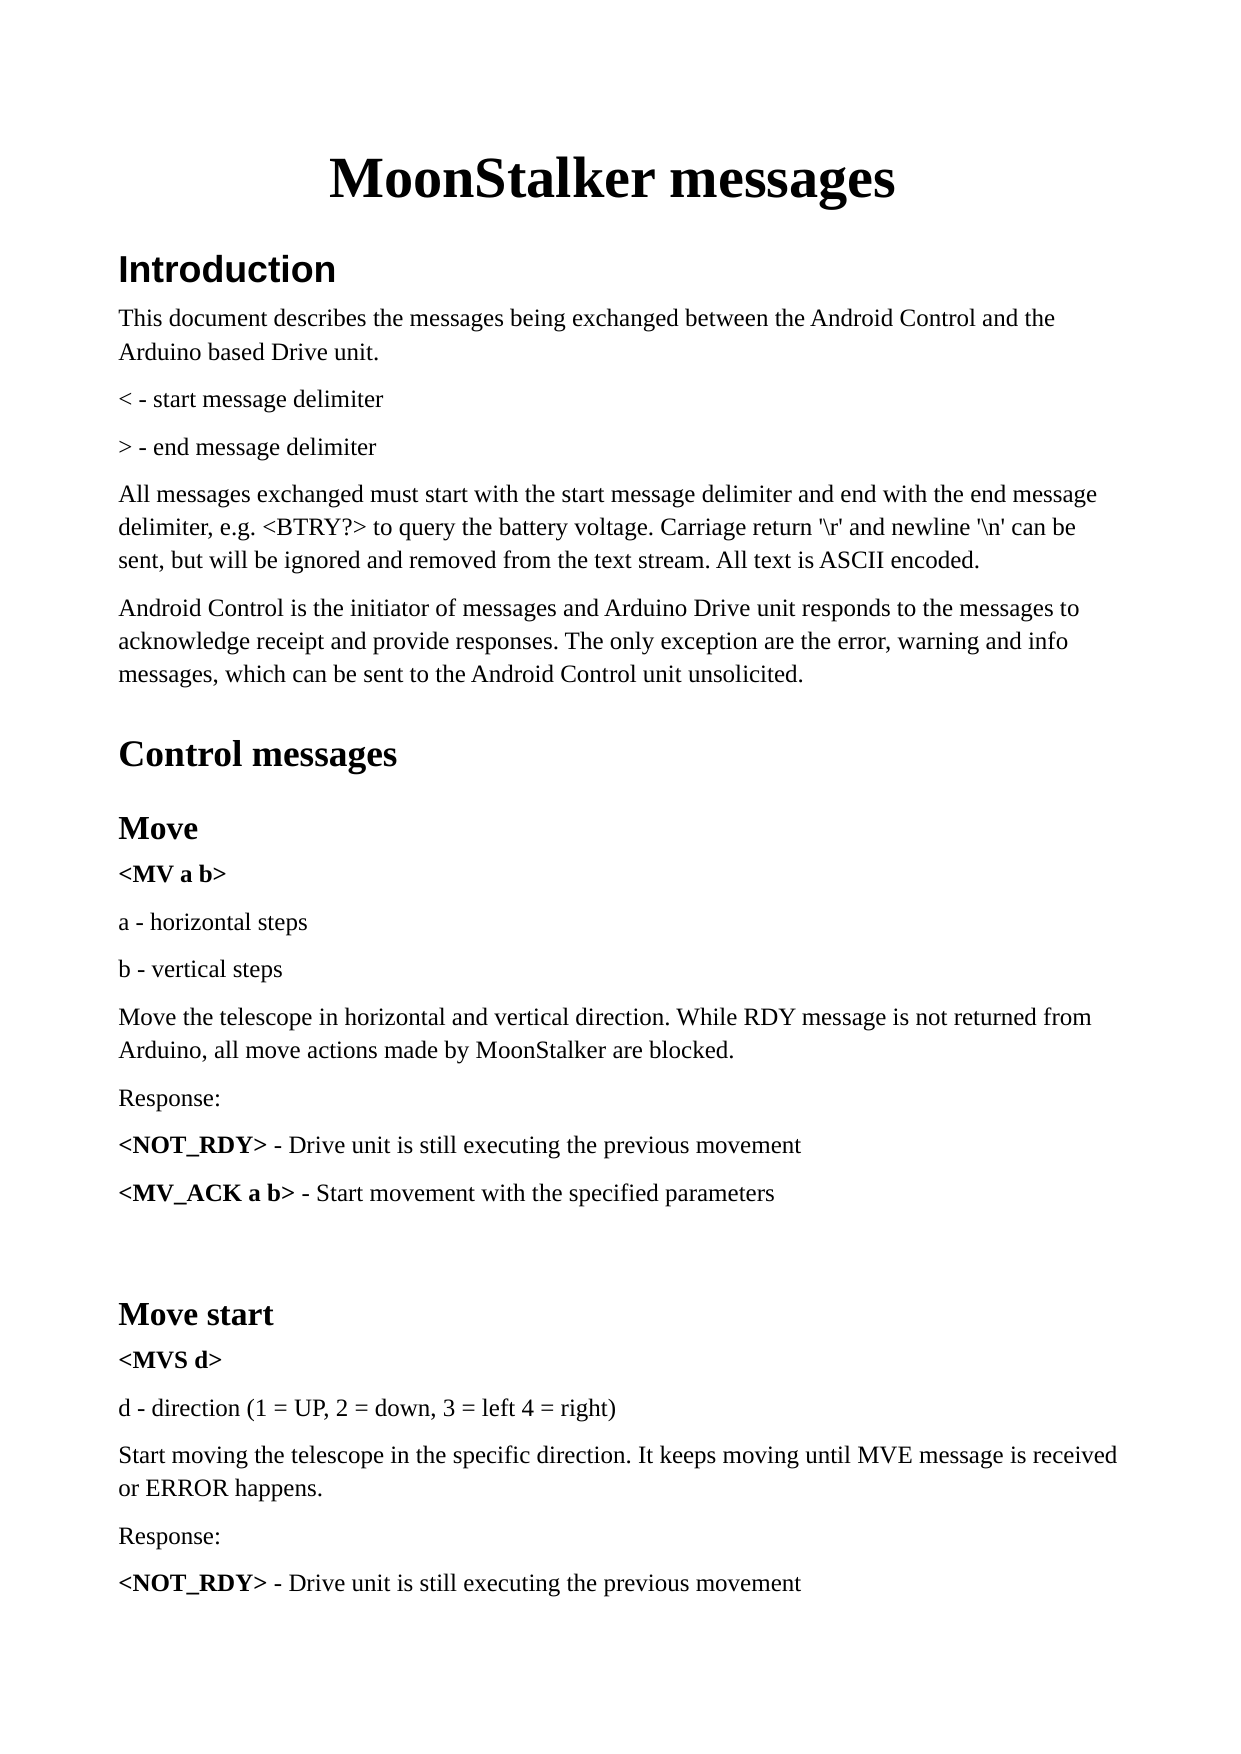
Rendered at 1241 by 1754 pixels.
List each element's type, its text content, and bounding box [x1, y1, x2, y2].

text > - end message delimiter [118, 432, 1122, 461]
text Start moving the telescope in the specific direction. It keeps moving until MVE message is received or ERROR happens. [118, 1440, 1122, 1502]
text Response: [118, 1083, 1122, 1111]
title MoonStalker messages [118, 143, 1122, 210]
text d - direction (1 = UP, 2 = down, 3 = left 4 = right) [118, 1393, 1122, 1421]
text This document describes the messages being exchanged between the Android Control and the Arduino based Drive unit. [118, 303, 1122, 365]
text a - horizontal steps [118, 907, 1122, 936]
text < - start message delimiter [118, 384, 1122, 413]
subtitle Control messages [118, 732, 1122, 775]
text All messages exchanged must start with the start message delimiter and end with the end message delimiter, e.g. <BTRY?> to query the battery voltage. Carriage return '\r' and newline '\n' can be sent, but will be ignored and removed from the text stream. All text is ASCII encoded. [118, 479, 1122, 574]
text Move the telescope in horizontal and vertical direction. While RDY message is not returned from Arduino, all move actions made by MoonStalker are blocked. [118, 1002, 1122, 1064]
subtitle Introduction [118, 248, 1122, 291]
text b - vertical steps [118, 954, 1122, 983]
text Android Control is the initiator of messages and Arduino Drive unit responds to the messages to acknowledge receipt and provide responses. The only exception are the error, warning and info messages, which can be sent to the Android Control unit unsolicited. [118, 593, 1122, 688]
text <NOT_RDY> - Drive unit is still executing the previous movement [118, 1130, 1122, 1159]
text <NOT_RDY> - Drive unit is still executing the previous movement [118, 1568, 1122, 1597]
text <MV_ACK a b> - Start movement with the specified parameters [118, 1178, 1122, 1207]
text <MVS d> [118, 1345, 1122, 1374]
text Response: [118, 1521, 1122, 1550]
subtitle Move start [118, 1294, 1122, 1333]
subtitle Move [118, 808, 1122, 847]
text <MV a b> [118, 859, 1122, 888]
